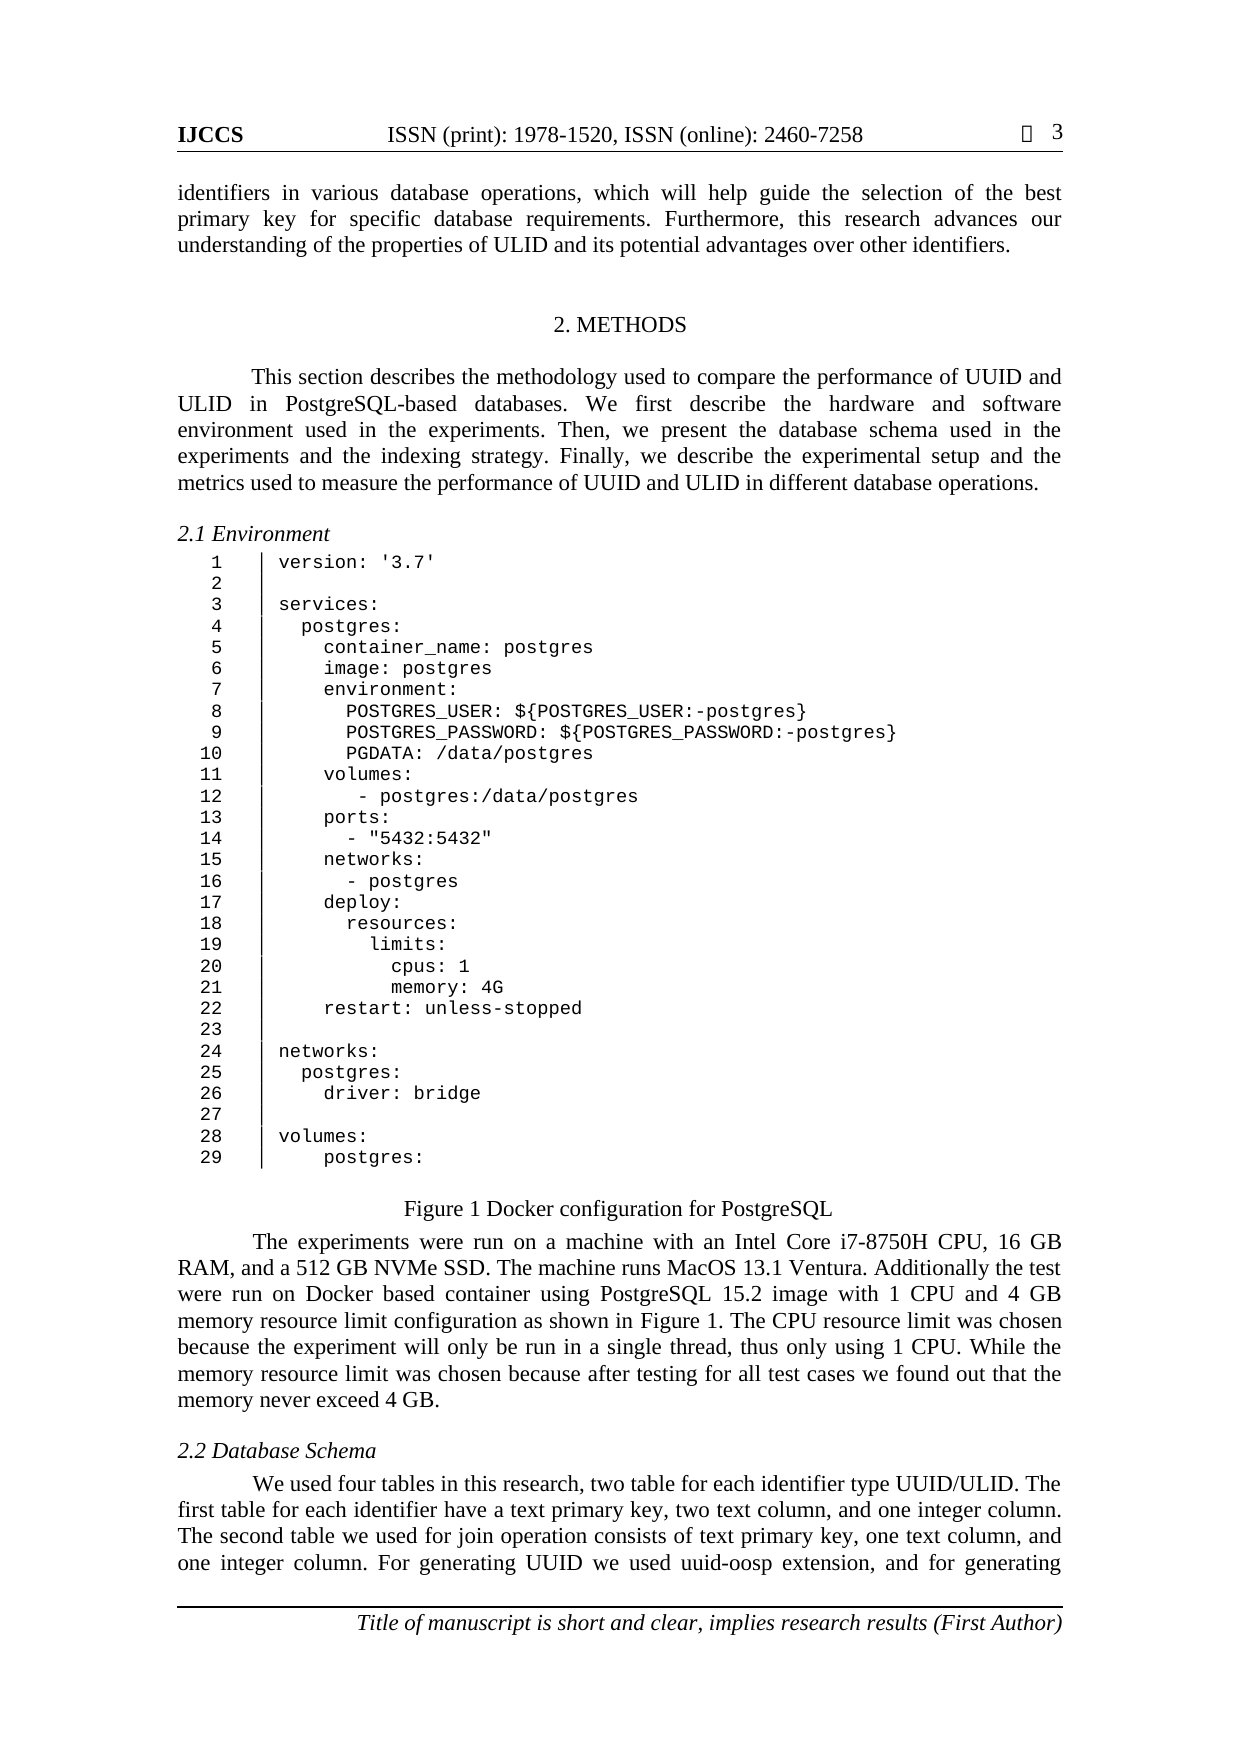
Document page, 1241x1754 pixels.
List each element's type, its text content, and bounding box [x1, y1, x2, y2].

text We used four tables in this research, two table for each identifier type UUID/ULID. The first table for each identifier have a text primary key, two text column, and one integer column. The second table we used for join operation consists of text primary key, one text column, and one integer column. For generating UUID we used uuid-oosp extension, and for generating [177, 1470, 1063, 1575]
subtitle 2. METHODS [177, 311, 1063, 337]
text Figure 1 Docker configuration for PostgreSQL [177, 553, 1059, 1222]
subtitle 2.1 Environment [177, 520, 1063, 546]
text This section describes the methodology used to compare the performance of UUID and ULID in PostgreSQL-based databases. We first describe the hardware and software environment used in the experiments. Then, we present the database schema used in the experiments and the indexing strategy. Finally, we describe the experimental setup and the metrics used to measure the performance of UUID and ULID in different database operations. [177, 363, 1063, 495]
text identifiers in various database operations, which will help guide the selection of the best primary key for specific database requirements. Furthermore, this research advances our understanding of the properties of ULID and its potential advantages over other identifiers. [177, 179, 1063, 258]
subtitle 2.2 Database Schema [177, 1437, 1063, 1464]
text The experiments were run on a machine with an Intel Core i7-8750H CPU, 16 GB RAM, and a 512 GB NVMe SSD. The machine runs MacOS 13.1 Ventura. Additionally the test were run on Docker based container using PostgreSQL 15.2 image with 1 CPU and 4 GB memory resource limit configuration as shown in Figure 1. The CPU resource limit was chosen because the experiment will only be run in a single thread, thus only using 1 CPU. While the memory resource limit was chosen because after testing for all test cases we found out that the memory never exceed 4 GB. [177, 1228, 1063, 1412]
